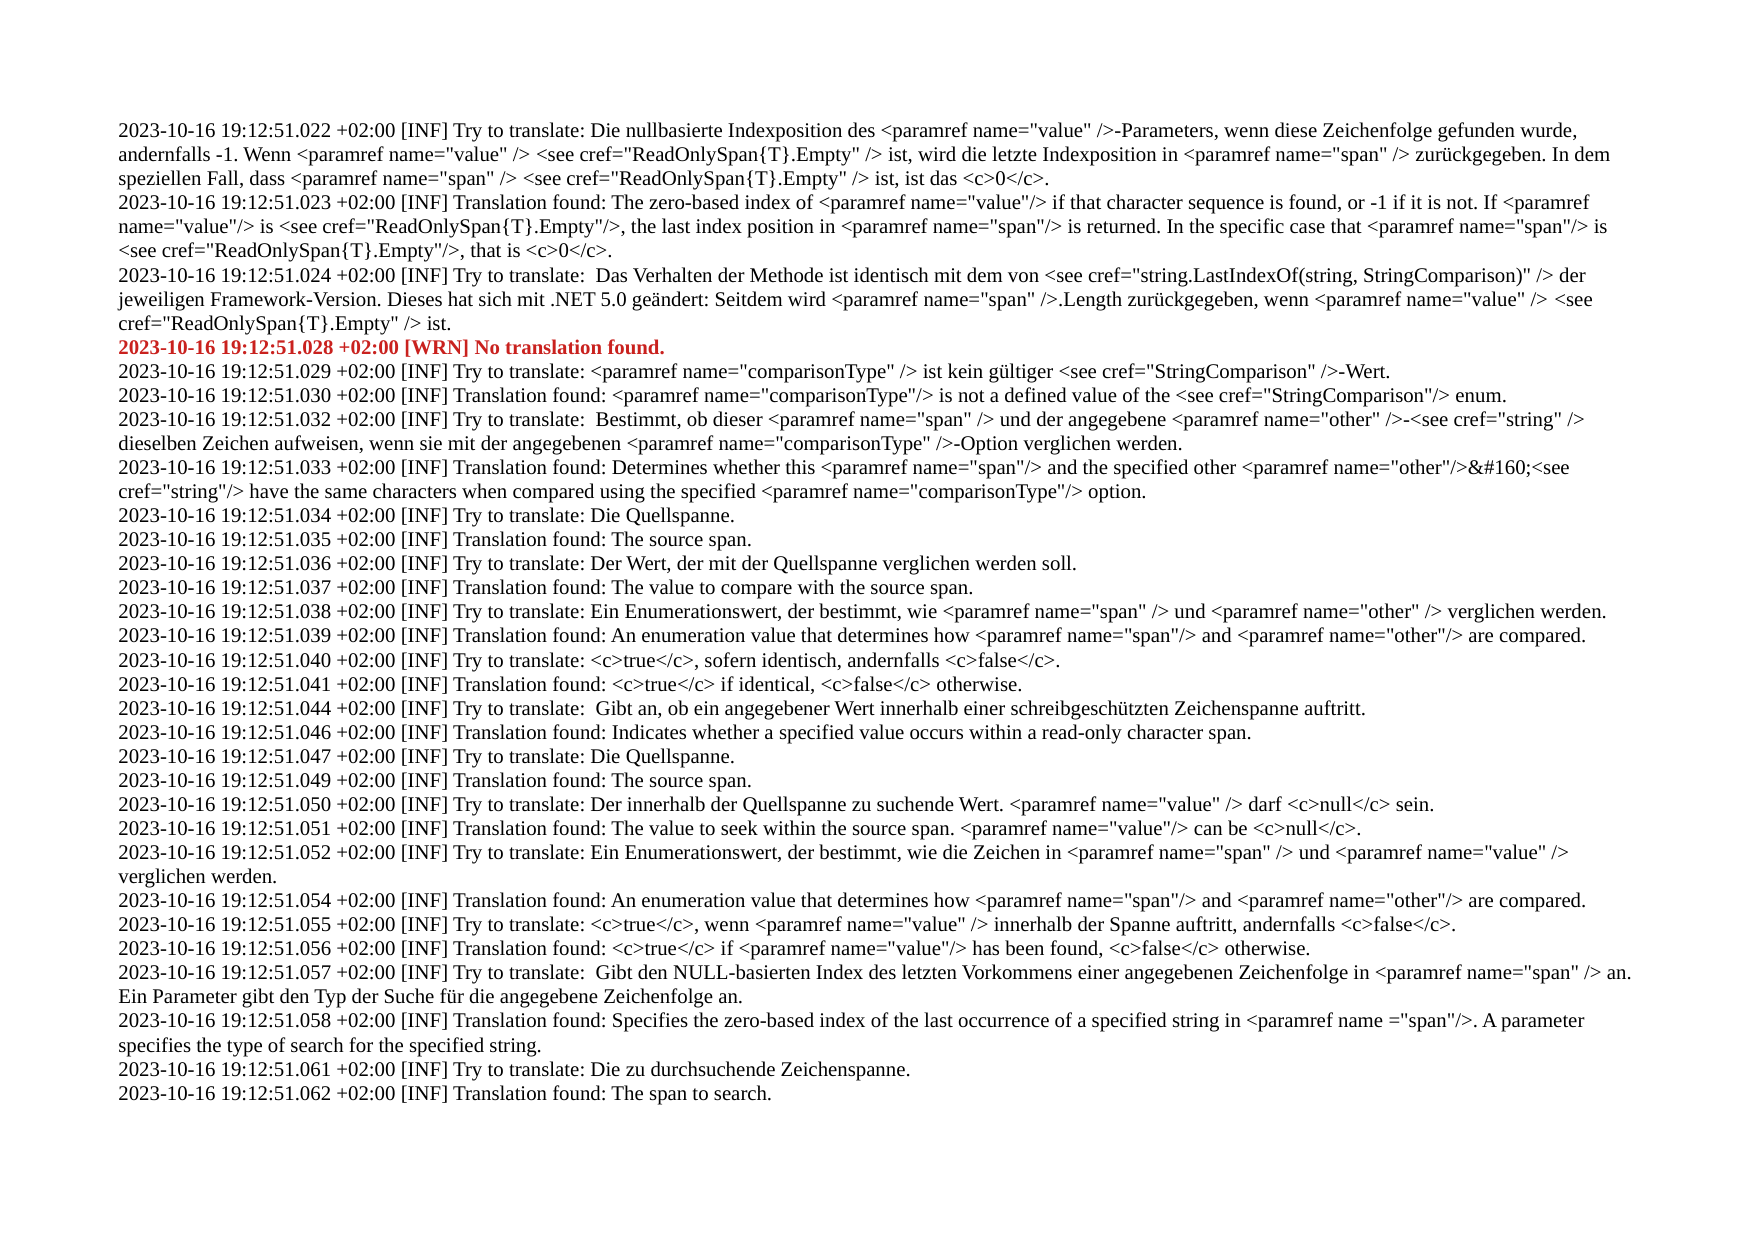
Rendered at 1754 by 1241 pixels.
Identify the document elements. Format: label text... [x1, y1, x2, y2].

text 2023-10-16 19:12:51.062 +02:00 [INF] Translation found: The span to search. [118, 1081, 1636, 1105]
text 2023-10-16 19:12:51.044 +02:00 [INF] Try to translate: Gibt an, ob ein angegebener Wert innerhalb einer schreibgeschützten Zeichenspanne auftritt. [118, 696, 1636, 720]
text 2023-10-16 19:12:51.037 +02:00 [INF] Translation found: The value to compare with the source span. [118, 575, 1636, 599]
text 2023-10-16 19:12:51.038 +02:00 [INF] Try to translate: Ein Enumerationswert, der bestimmt, wie <paramref name="span" /> und <paramref name="other" /> verglichen werden. [118, 599, 1636, 623]
text 2023-10-16 19:12:51.023 +02:00 [INF] Translation found: The zero-based index of <paramref name="value"/> if that character sequence is found, or -1 if it is not. If <paramref name="value"/> is <see cref="ReadOnlySpan{T}.Empty"/>, the last index position in <paramref name="span"/> is returned. In the specific case that <paramref name="span"/> is <see cref="ReadOnlySpan{T}.Empty"/>, that is <c>0</c>. [118, 190, 1636, 262]
text 2023-10-16 19:12:51.061 +02:00 [INF] Try to translate: Die zu durchsuchende Zeichenspanne. [118, 1057, 1636, 1081]
text 2023-10-16 19:12:51.049 +02:00 [INF] Translation found: The source span. [118, 768, 1636, 792]
text 2023-10-16 19:12:51.056 +02:00 [INF] Translation found: <c>true</c> if <paramref name="value"/> has been found, <c>false</c> otherwise. [118, 936, 1636, 960]
text 2023-10-16 19:12:51.029 +02:00 [INF] Try to translate: <paramref name="comparisonType" /> ist kein gültiger <see cref="StringComparison" />-Wert. [118, 359, 1636, 383]
text 2023-10-16 19:12:51.028 +02:00 [WRN] No translation found. [118, 335, 1636, 359]
text 2023-10-16 19:12:51.033 +02:00 [INF] Translation found: Determines whether this <paramref name="span"/> and the specified other <paramref name="other"/>&#160;<see cref="string"/> have the same characters when compared using the specified <paramref name="comparisonType"/> option. [118, 455, 1636, 503]
text 2023-10-16 19:12:51.035 +02:00 [INF] Translation found: The source span. [118, 527, 1636, 551]
text 2023-10-16 19:12:51.022 +02:00 [INF] Try to translate: Die nullbasierte Indexposition des <paramref name="value" />-Parameters, wenn diese Zeichenfolge gefunden wurde, andernfalls -1. Wenn <paramref name="value" /> <see cref="ReadOnlySpan{T}.Empty" /> ist, wird die letzte Indexposition in <paramref name="span" /> zurückgegeben. In dem speziellen Fall, dass <paramref name="span" /> <see cref="ReadOnlySpan{T}.Empty" /> ist, ist das <c>0</c>. [118, 118, 1636, 190]
text 2023-10-16 19:12:51.041 +02:00 [INF] Translation found: <c>true</c> if identical, <c>false</c> otherwise. [118, 672, 1636, 696]
text 2023-10-16 19:12:51.058 +02:00 [INF] Translation found: Specifies the zero-based index of the last occurrence of a specified string in <paramref name ="span"/>. A parameter specifies the type of search for the specified string. [118, 1008, 1636, 1057]
text 2023-10-16 19:12:51.034 +02:00 [INF] Try to translate: Die Quellspanne. [118, 503, 1636, 527]
text 2023-10-16 19:12:51.047 +02:00 [INF] Try to translate: Die Quellspanne. [118, 744, 1636, 768]
text 2023-10-16 19:12:51.050 +02:00 [INF] Try to translate: Der innerhalb der Quellspanne zu suchende Wert. <paramref name="value" /> darf <c>null</c> sein. [118, 792, 1636, 816]
text 2023-10-16 19:12:51.051 +02:00 [INF] Translation found: The value to seek within the source span. <paramref name="value"/> can be <c>null</c>. [118, 816, 1636, 840]
text 2023-10-16 19:12:51.030 +02:00 [INF] Translation found: <paramref name="comparisonType"/> is not a defined value of the <see cref="StringComparison"/> enum. [118, 383, 1636, 407]
text 2023-10-16 19:12:51.055 +02:00 [INF] Try to translate: <c>true</c>, wenn <paramref name="value" /> innerhalb der Spanne auftritt, andernfalls <c>false</c>. [118, 912, 1636, 936]
text 2023-10-16 19:12:51.057 +02:00 [INF] Try to translate: Gibt den NULL-basierten Index des letzten Vorkommens einer angegebenen Zeichenfolge in <paramref name="span" /> an. Ein Parameter gibt den Typ der Suche für die angegebene Zeichenfolge an. [118, 960, 1636, 1008]
text 2023-10-16 19:12:51.040 +02:00 [INF] Try to translate: <c>true</c>, sofern identisch, andernfalls <c>false</c>. [118, 647, 1636, 672]
text 2023-10-16 19:12:51.024 +02:00 [INF] Try to translate: Das Verhalten der Methode ist identisch mit dem von <see cref="string.LastIndexOf(string, StringComparison)" /> der jeweiligen Framework-Version. Dieses hat sich mit .NET 5.0 geändert: Seitdem wird <paramref name="span" />.Length zurückgegeben, wenn <paramref name="value" /> <see cref="ReadOnlySpan{T}.Empty" /> ist. [118, 262, 1636, 335]
text 2023-10-16 19:12:51.039 +02:00 [INF] Translation found: An enumeration value that determines how <paramref name="span"/> and <paramref name="other"/> are compared. [118, 623, 1636, 647]
text 2023-10-16 19:12:51.032 +02:00 [INF] Try to translate: Bestimmt, ob dieser <paramref name="span" /> und der angegebene <paramref name="other" />-<see cref="string" /> dieselben Zeichen aufweisen, wenn sie mit der angegebenen <paramref name="comparisonType" />-Option verglichen werden. [118, 407, 1636, 455]
text 2023-10-16 19:12:51.054 +02:00 [INF] Translation found: An enumeration value that determines how <paramref name="span"/> and <paramref name="other"/> are compared. [118, 888, 1636, 912]
text 2023-10-16 19:12:51.052 +02:00 [INF] Try to translate: Ein Enumerationswert, der bestimmt, wie die Zeichen in <paramref name="span" /> und <paramref name="value" /> verglichen werden. [118, 840, 1636, 888]
text 2023-10-16 19:12:51.046 +02:00 [INF] Translation found: Indicates whether a specified value occurs within a read-only character span. [118, 720, 1636, 744]
text 2023-10-16 19:12:51.036 +02:00 [INF] Try to translate: Der Wert, der mit der Quellspanne verglichen werden soll. [118, 551, 1636, 575]
